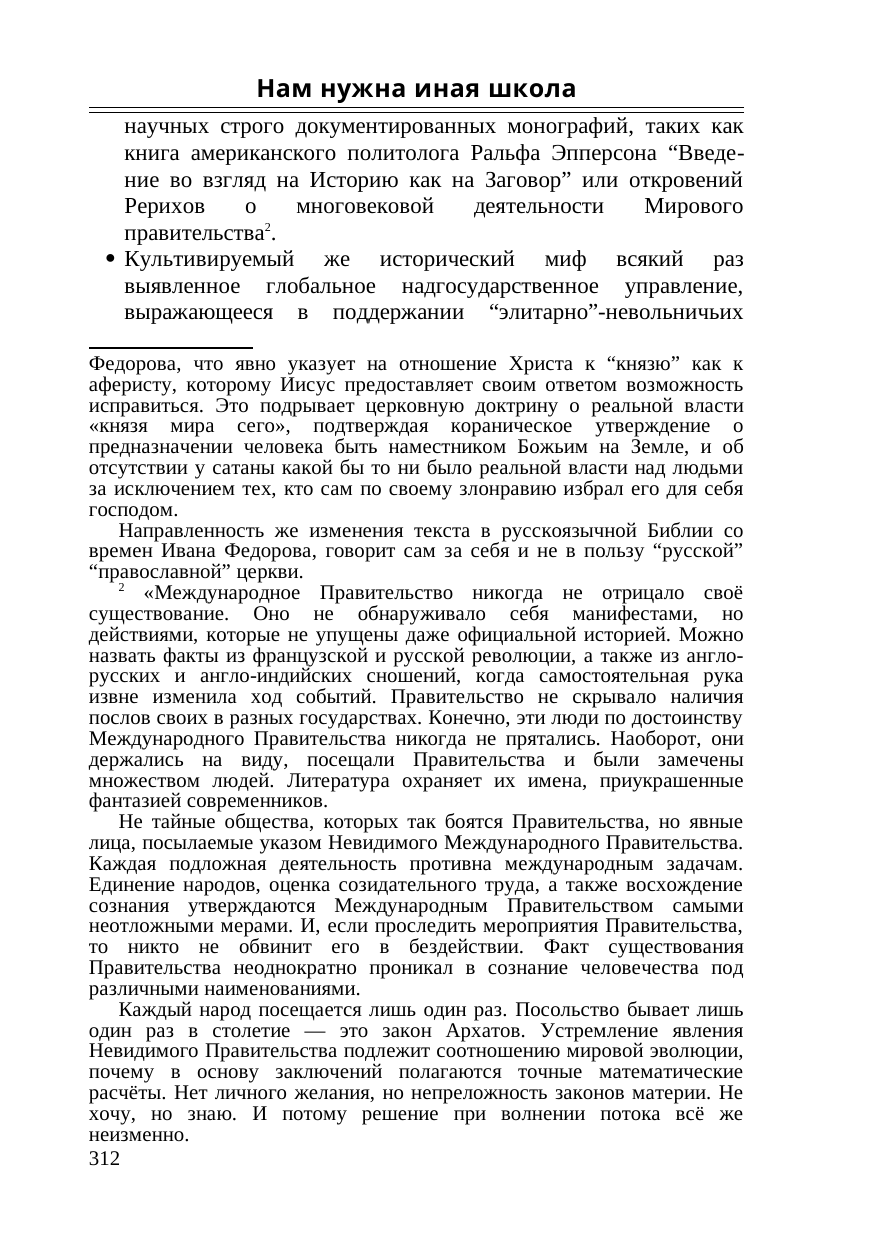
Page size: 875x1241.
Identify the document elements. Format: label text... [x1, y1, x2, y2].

list научных строго документированных монографий, таких как книга американского политолога Ральфа Эпперсона “Введе­ние во взгляд на Историю как на Заговор” или откровений Рерихов о многовековой деятельности Мирового правительства. [106, 113, 744, 245]
list Каждый народ посещается лишь один раз. Посольство бывает лишь один раз в столетие — это закон Архатов. Устремление явления Невидимого Правительства подлежит соотношению мировой эволюции, почему в основу заключений полагаются точные математические расчёты. Нет личного желания, но непреложность законов материи. Не хочу, но знаю. И потому решение при волнении потока всё же неизменно. [89, 999, 744, 1145]
list «Международное Правительство никогда не отрицало своё существование. Оно не обнаруживало себя манифестами, но действиями, которые не упущены даже официальной историей. Можно назвать факты из французской и русской революции, а также из англо-русских и англо-индийских сношений, когда самостоятельная рука извне изменила ход событий. Правительство не скрывало наличия послов своих в разных государствах. Конечно, эти люди по достоинству Международного Правительства никогда не прятались. Наоборот, они держались на виду, посещали Правительства и были замечены множеством людей. Литература охраняет их имена, приукрашенные фантазией современников. [89, 583, 744, 812]
list Направленность же изменения текста в русскоязычной Библии со времен Ивана Федорова, говорит сам за себя и не в пользу “русской” “православной” церкви. [89, 520, 744, 583]
list Не тайные общества, которых так боятся Правительства, но явные лица, посылаемые указом Невидимого Международного Правительства. Каждая подложная деятельность противна международным задачам. Единение народов, оценка созидательного труда, а также восхождение сознания утверждаются Международным Правительством самыми неотложными мерами. И, если проследить мероприятия Правительства, то никто не обвинит его в бездействии. Факт существования Правительства неоднократно проникал в сознание человечества под различными наименованиями. [89, 812, 744, 999]
list Культивируемый же исторический миф всякий раз выявленное глобальное надгосударственное управление, выражающееся в поддержании “элитарно”-невольничьих [106, 245, 744, 325]
list Федорова, что явно указует на отношение Христа к “князю” как к аферисту, которому Иисус предоставляет своим ответом возможность исправиться. Это подрывает церковную доктрину о реальной власти «князя мира сего», подтверждая кораническое утверждение о предназначении человека быть наместником Божьим на Земле, и об отсутствии у сатаны какой бы то ни было реальной власти над людьми за исключением тех, кто сам по своему злонравию избрал его для себя господом. [89, 354, 744, 520]
